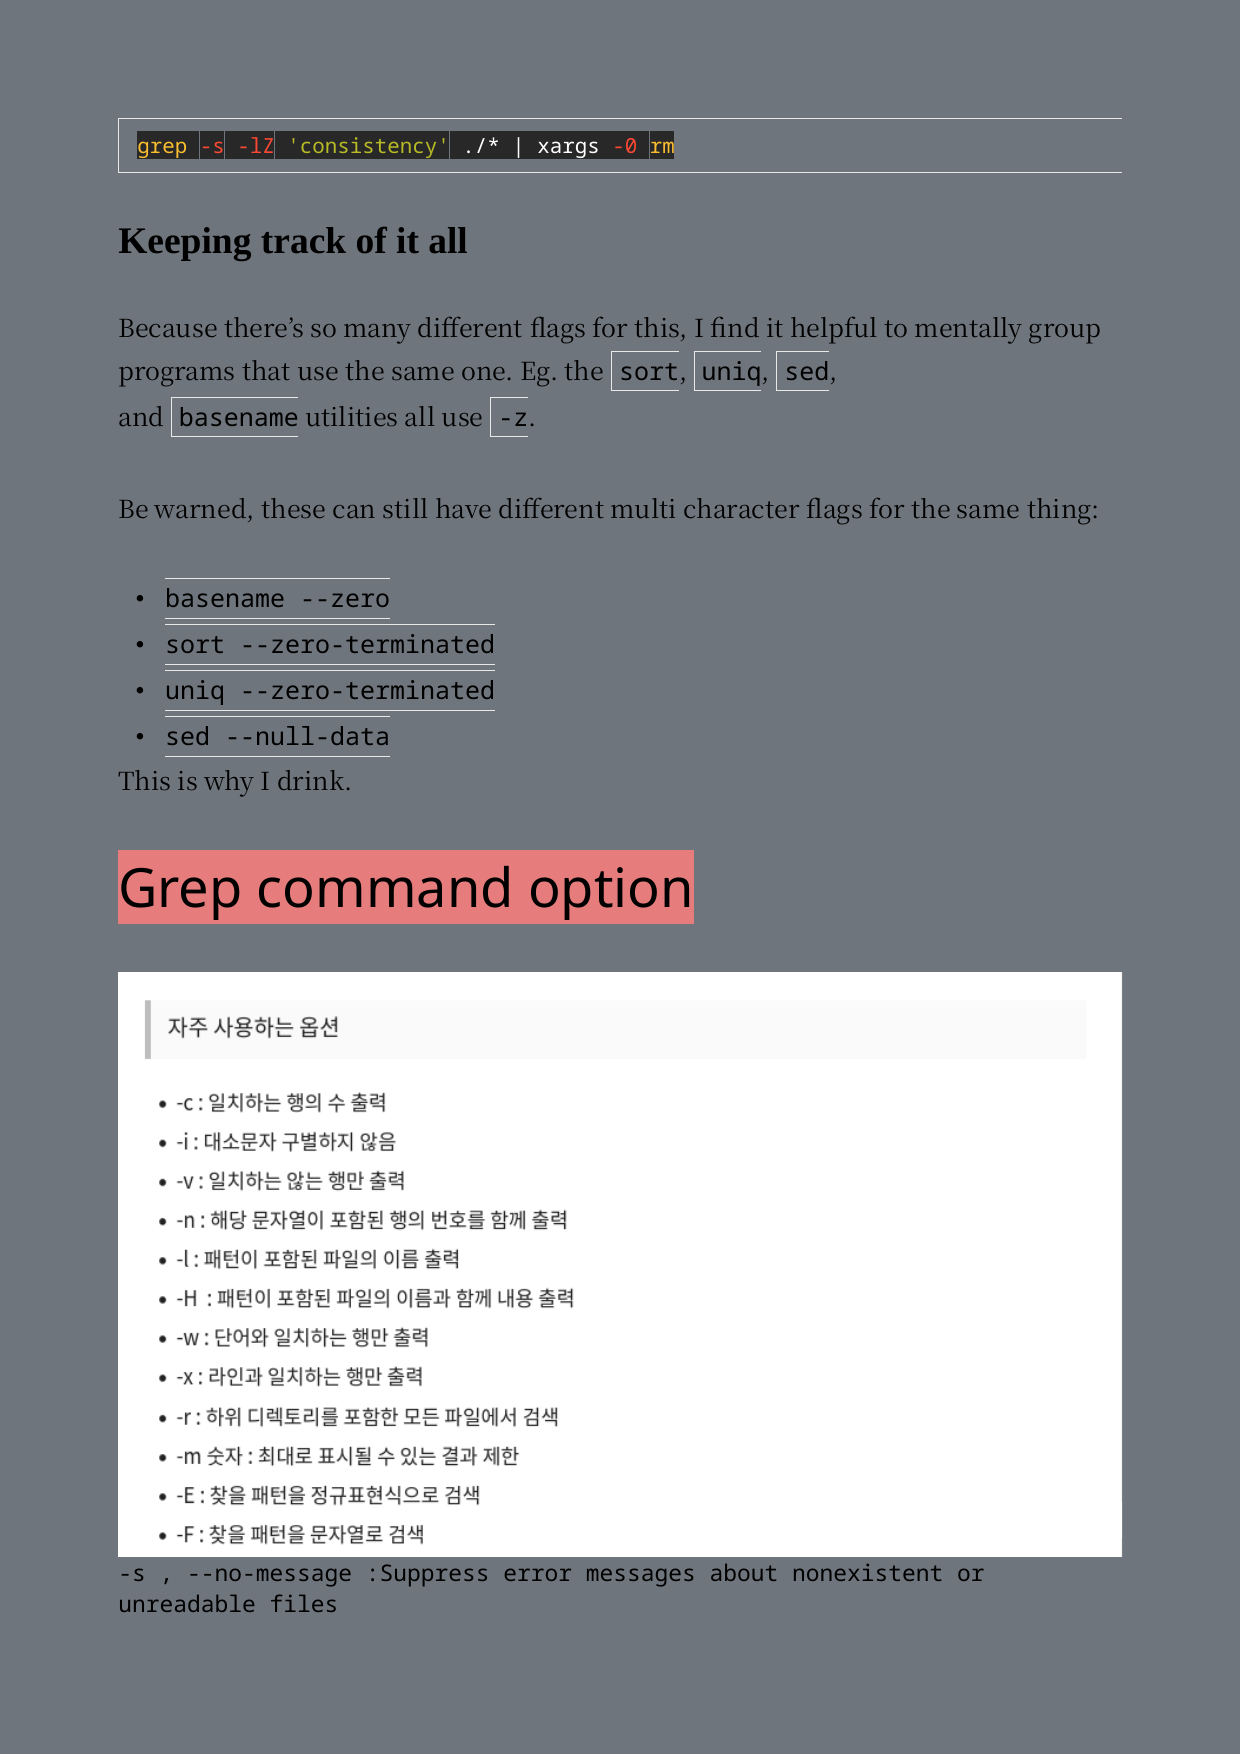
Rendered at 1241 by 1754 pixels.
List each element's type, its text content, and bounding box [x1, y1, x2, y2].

list sort --zero-terminated [136, 624, 1122, 664]
text Be warned, these can still have different multi character flags for the same thing: [118, 489, 1122, 525]
subtitle Keeping track of it all [118, 219, 1122, 262]
text This is why I drink. [118, 762, 1122, 798]
text grep -s -lZ 'consistency' ./* | xargs -0 rm [119, 119, 1122, 172]
text Grep command option [118, 850, 1122, 924]
list uniq --zero-terminated [136, 670, 1122, 710]
list basename --zero [136, 578, 1122, 618]
list sed --null-data [136, 716, 1122, 756]
text -s , --no-message :Suppress error messages about nonexistent or unreadable files [118, 1557, 1122, 1619]
text Because there’s so many different flags for this, I find it helpful to mentally group programs that use the same one. Eg. the sort, uniq, sed, and basename utilities all use -z. [118, 309, 1122, 437]
picture [118, 972, 1123, 1557]
text [118, 955, 1122, 972]
